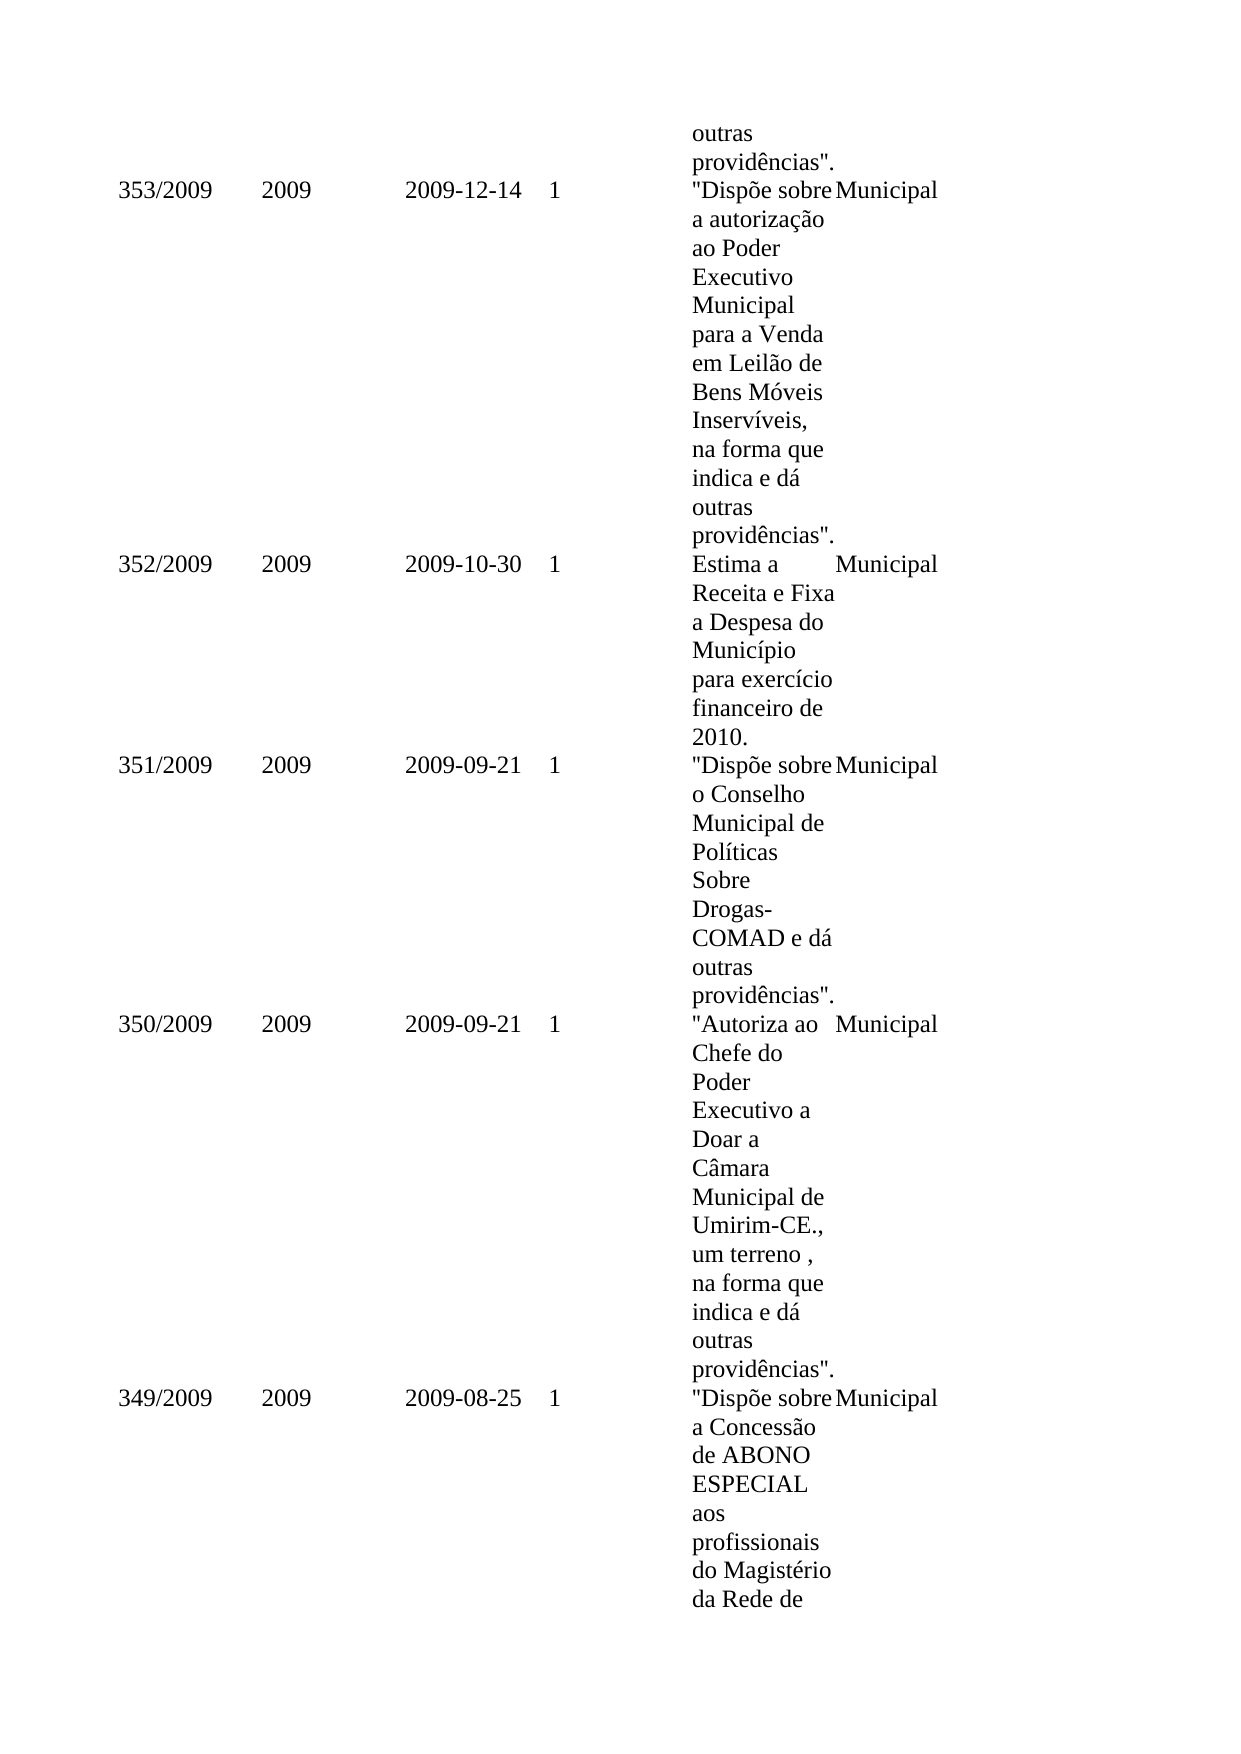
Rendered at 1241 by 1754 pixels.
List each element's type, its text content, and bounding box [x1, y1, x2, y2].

table_cell 2009 [261, 1009, 405, 1383]
table_cell [979, 1383, 1122, 1613]
table_cell [979, 751, 1122, 1009]
table_cell 1 [548, 176, 692, 549]
table_cell [405, 118, 548, 176]
table_cell [979, 549, 1122, 751]
table_cell 2009-09-21 [405, 1009, 548, 1383]
table_cell [118, 118, 261, 176]
table_cell 1 [548, 751, 692, 1009]
table_cell 2009-09-21 [405, 751, 548, 1009]
table_cell ''Autoriza ao Chefe do Poder Executivo a Doar a Câmara Municipal de Umirim-CE., um terreno , na forma que indica e dá outras providências''. [692, 1009, 835, 1383]
table_cell 350/2009 [118, 1009, 261, 1383]
table_cell 1 [548, 549, 692, 751]
table_cell ''Dispõe sobre o Conselho Municipal de Políticas Sobre Drogas- COMAD e dá outras providências''. [692, 751, 835, 1009]
table_cell Municipal [835, 751, 979, 1009]
table_cell 2009 [261, 549, 405, 751]
table_cell 2009-12-14 [405, 176, 548, 549]
table_cell [979, 1009, 1122, 1383]
table_cell 1 [548, 1009, 692, 1383]
table_cell [979, 176, 1122, 549]
table_cell Municipal [835, 549, 979, 751]
table_cell 2009 [261, 1383, 405, 1613]
table_cell ''Dispõe sobre a autorização ao Poder Executivo Municipal para a Venda em Leilão de Bens Móveis Inservíveis, na forma que indica e dá outras providências''. [692, 176, 835, 549]
table_cell outras providências''. [692, 118, 835, 176]
table_cell 1 [548, 1383, 692, 1613]
table_cell 2009 [261, 176, 405, 549]
table_cell Municipal [835, 176, 979, 549]
table_cell Estima a Receita e Fixa a Despesa do Município para exercício financeiro de 2010. [692, 549, 835, 751]
table_cell [261, 118, 405, 176]
table_cell 2009-08-25 [405, 1383, 548, 1613]
table_cell [979, 118, 1122, 176]
table_cell 2009 [261, 751, 405, 1009]
table_cell [835, 118, 979, 176]
table_cell [548, 118, 692, 176]
table_cell 351/2009 [118, 751, 261, 1009]
table_cell ''Dispõe sobre a Concessão de ABONO ESPECIAL aos profissionais do Magistério da Rede de [692, 1383, 835, 1613]
table_cell 352/2009 [118, 549, 261, 751]
table_cell Municipal [835, 1009, 979, 1383]
table_cell 349/2009 [118, 1383, 261, 1613]
table_cell 2009-10-30 [405, 549, 548, 751]
table_cell 353/2009 [118, 176, 261, 549]
table_cell Municipal [835, 1383, 979, 1613]
